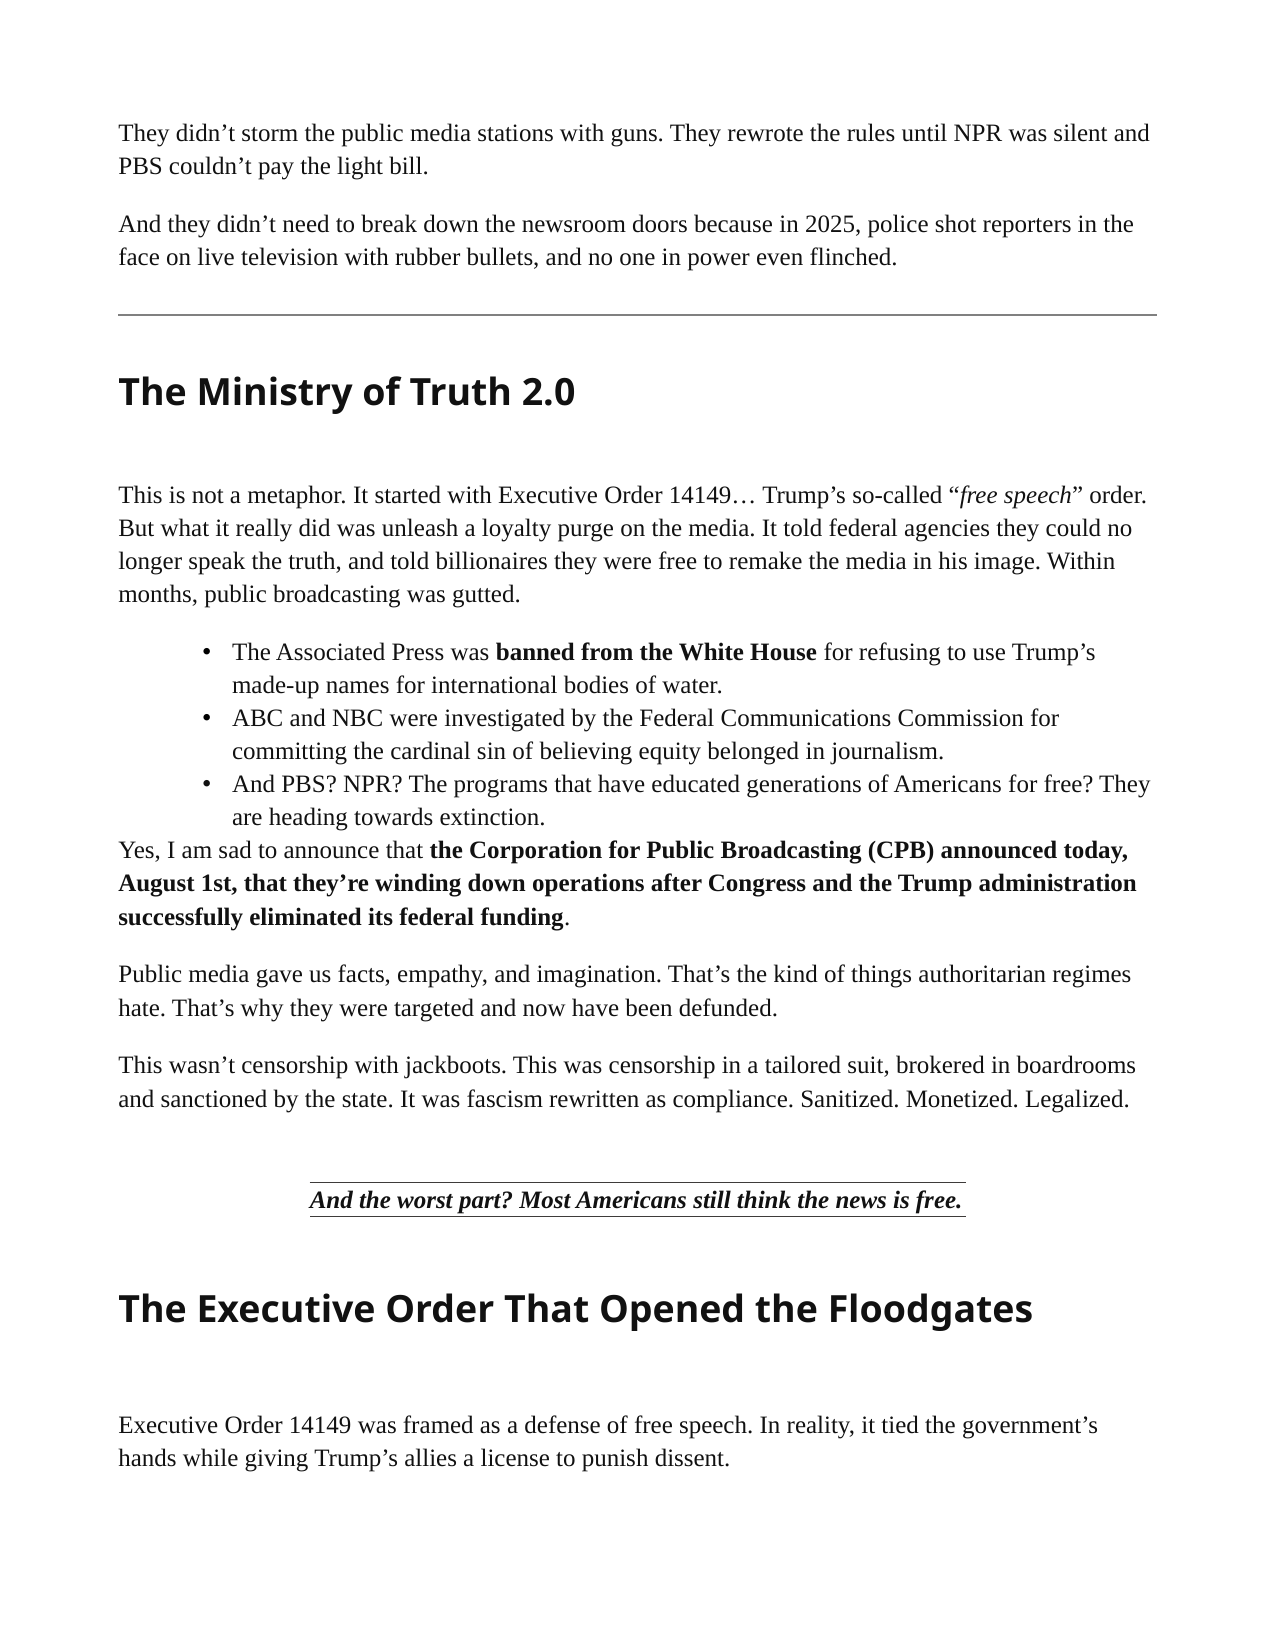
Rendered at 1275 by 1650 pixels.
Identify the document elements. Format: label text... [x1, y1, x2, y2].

subtitle The Ministry of Truth 2.0 [118, 365, 1157, 416]
text This is not a metaphor. It started with Executive Order 14149… Trump’s so-called “free speech” order. But what it really did was unleash a loyalty purge on the media. It told federal agencies they could no longer speak the truth, and told billionaires they were free to remake the media in his image. Within months, public broadcasting was gutted. [118, 480, 1157, 608]
list ABC and NBC were investigated by the Federal Communications Commission for committing the cardinal sin of believing equity belonged in journalism. [202, 703, 1157, 765]
text Public media gave us facts, empathy, and imagination. That’s the kind of things authoritarian regimes hate. That’s why they were targeted and now have been defunded. [118, 959, 1157, 1021]
list And PBS? NPR? The programs that have educated generations of Americans for free? They are heading towards extinction. [202, 769, 1157, 831]
text They didn’t storm the public media stations with guns. They rewrote the rules until NPR was silent and PBS couldn’t pay the light bill. [118, 118, 1157, 180]
text And they didn’t need to break down the newsroom doors because in 2025, police shot reporters in the face on live television with rubber bullets, and no one in power even flinched. [118, 209, 1157, 271]
text And the worst part? Most Americans still think the news is free. [158, 1182, 1117, 1216]
text Executive Order 14149 was framed as a defense of free speech. In reality, it tied the government’s hands while giving Trump’s allies a license to punish dissent. [118, 1410, 1157, 1472]
subtitle The Executive Order That Opened the Floodgates [118, 1282, 1157, 1333]
list The Associated Press was banned from the White House for refusing to use Trump’s made-up names for international bodies of water. [202, 637, 1157, 699]
text This wasn’t censorship with jackboots. This was censorship in a tailored suit, brokered in boardrooms and sanctioned by the state. It was fascism rewritten as compliance. Sanitized. Monetized. Legalized. [118, 1051, 1157, 1112]
text Yes, I am sad to announce that the Corporation for Public Broadcasting (CPB) announced today, August 1st, that they’re winding down operations after Congress and the Trump administration successfully eliminated its federal funding. [118, 836, 1157, 930]
